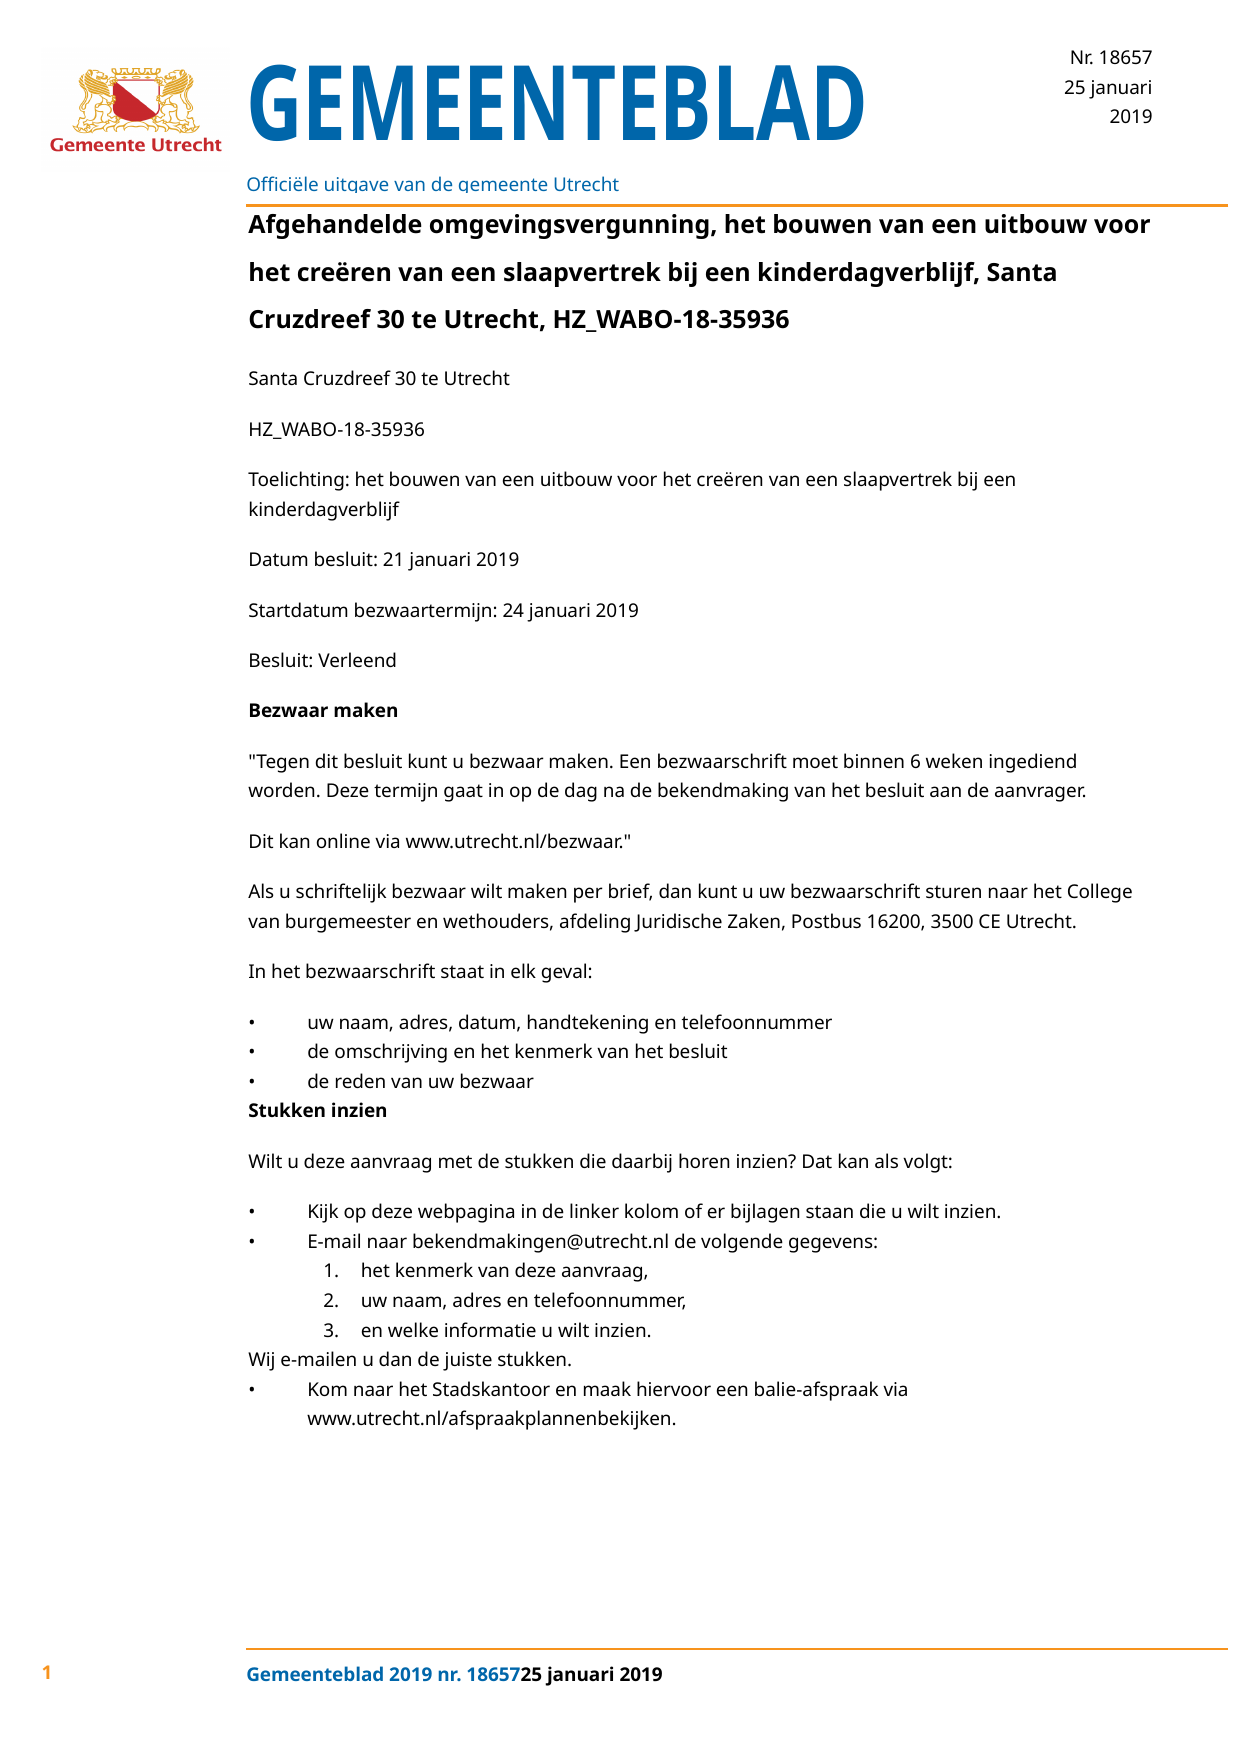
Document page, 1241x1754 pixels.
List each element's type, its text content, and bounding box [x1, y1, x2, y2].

text Besluit: Verleend [248, 647, 1152, 673]
text Als u schriftelijk bezwaar wilt maken per brief, dan kunt u uw bezwaarschrift sturen naar het College van burgemeester en wethouders, afdeling Juridische Zaken, Postbus 16200, 3500 CE Utrecht. [248, 878, 1152, 934]
text Dit kan online via www.utrecht.nl/bezwaar." [248, 828, 1152, 854]
text Afgehandelde omgevingsvergunning, het bouwen van een uitbouw voor het creëren van een slaapvertrek bij een kinderdagverblijf, Santa Cruzdreef 30 te Utrecht, HZ_WABO-18-35936 [248, 207, 1152, 336]
list de reden van uw bezwaar [248, 1068, 1152, 1094]
text Wij e-mailen u dan de juiste stukken. [248, 1346, 1152, 1372]
text Bezwaar maken [248, 698, 1152, 723]
list uw naam, adres, datum, handtekening en telefoonnummer [248, 1009, 1152, 1034]
picture [41, 47, 231, 172]
text Datum besluit: 21 januari 2019 [248, 546, 1152, 572]
list de omschrijving en het kenmerk van het besluit [248, 1038, 1152, 1064]
text Toelichting: het bouwen van een uitbouw voor het creëren van een slaapvertrek bij een kinderdagverblijf [248, 466, 1152, 522]
text Santa Cruzdreef 30 te Utrecht [248, 366, 1152, 391]
text "Tegen dit besluit kunt u bezwaar maken. Een bezwaarschrift moet binnen 6 weken ingediend worden. Deze termijn gaat in op de dag na de bekendmaking van het besluit aan de aanvrager. [248, 748, 1152, 803]
list Kom naar het Stadskantoor en maak hiervoor een balie-afspraak via www.utrecht.nl/afspraakplannenbekijken. [248, 1376, 1152, 1431]
text Stukken inzien [248, 1098, 1152, 1123]
list uw naam, adres en telefoonnummer, [323, 1287, 1152, 1313]
text Wilt u deze aanvraag met de stukken die daarbij horen inzien? Dat kan als volgt: [248, 1148, 1152, 1174]
list Kijk op deze webpagina in de linker kolom of er bijlagen staan die u wilt inzien. [248, 1198, 1152, 1224]
text In het bezwaarschrift staat in elk geval: [248, 958, 1152, 984]
list het kenmerk van deze aanvraag, [323, 1258, 1152, 1283]
list en welke informatie u wilt inzien. [323, 1317, 1152, 1342]
text Startdatum bezwaartermijn: 24 januari 2019 [248, 597, 1152, 622]
list E-mail naar bekendmakingen@utrecht.nl de volgende gegevens: [248, 1228, 1152, 1254]
text HZ_WABO-18-35936 [248, 416, 1152, 442]
